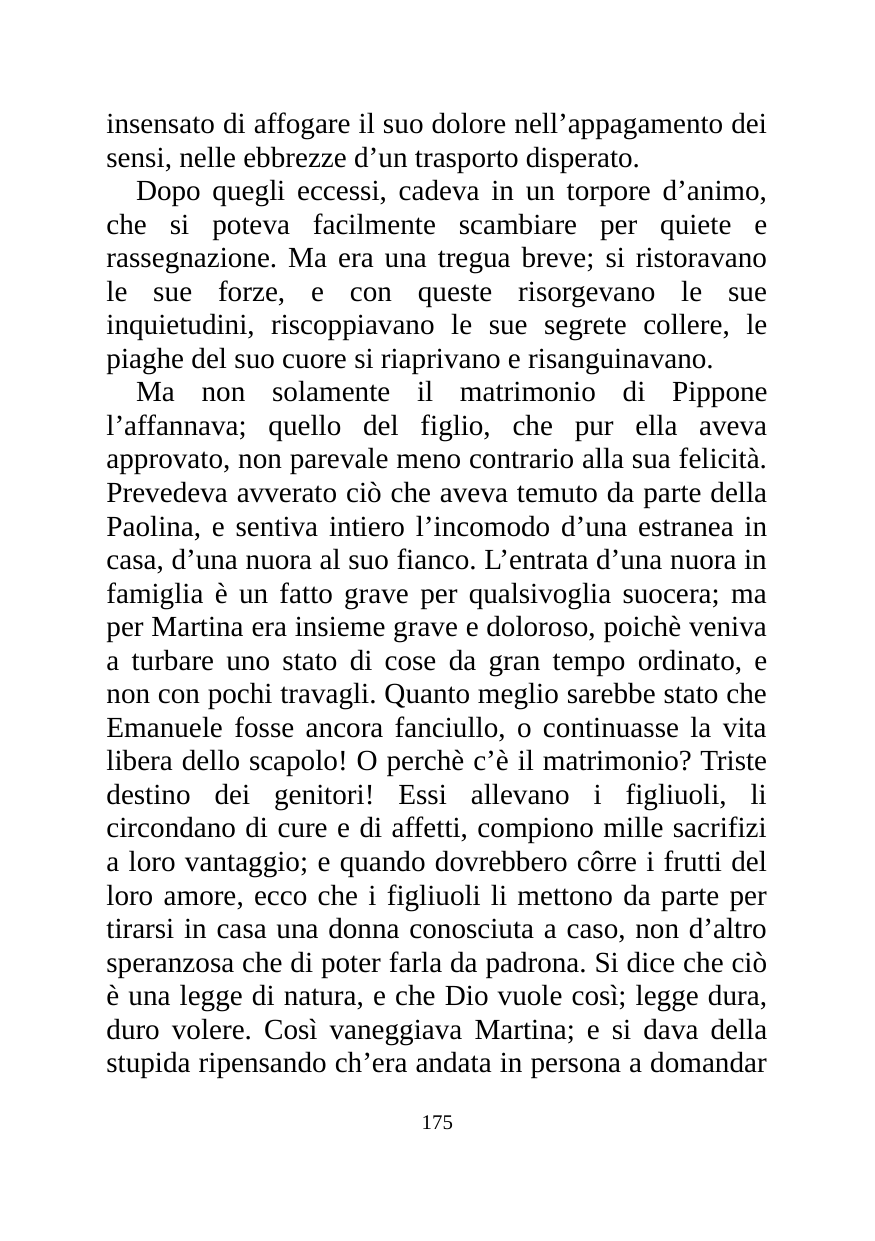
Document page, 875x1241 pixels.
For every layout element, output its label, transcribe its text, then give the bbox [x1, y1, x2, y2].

text Ma non solamente il matrimonio di Pippone l’affannava; quello del figlio, che pur ella aveva approvato, non parevale meno contrario alla sua felicità. Prevedeva avverato ciò che aveva temuto da parte della Paolina, e sentiva intiero l’incomodo d’una estranea in casa, d’una nuora al suo fianco. L’entrata d’una nuora in famiglia è un fatto grave per qualsivoglia suocera; ma per Martina era insieme grave e doloroso, poichè veniva a turbare uno stato di cose da gran tempo ordinato, e non con pochi travagli. Quanto meglio sarebbe stato che Emanuele fosse ancora fanciullo, o continuasse la vita libera dello scapolo! O perchè c’è il matrimonio? Triste destino dei genitori! Essi allevano i figliuoli, li circondano di cure e di affetti, compiono mille sacrifizi a loro vantaggio; e quando dovrebbero côrre i frutti del loro amore, ecco che i figliuoli li mettono da parte per tirarsi in casa una donna conosciuta a caso, non d’altro speranzosa che di poter farla da padrona. Si dice che ciò è una legge di natura, e che Dio vuole così; legge dura, duro volere. Così vaneggiava Martina; e si dava della stupida ripensando ch’era andata in persona a domandar [106, 374, 768, 1079]
text insensato di affogare il suo dolore nell’appagamento dei sensi, nelle ebbrezze d’un trasporto disperato. [106, 106, 768, 173]
text Dopo quegli eccessi, cadeva in un torpore d’animo, che si poteva facilmente scambiare per quiete e rassegnazione. Ma era una tregua breve; si ristoravano le sue forze, e con queste risorgevano le sue inquietudini, riscoppiavano le sue segrete collere, le piaghe del suo cuore si riaprivano e risanguinavano. [106, 173, 768, 374]
